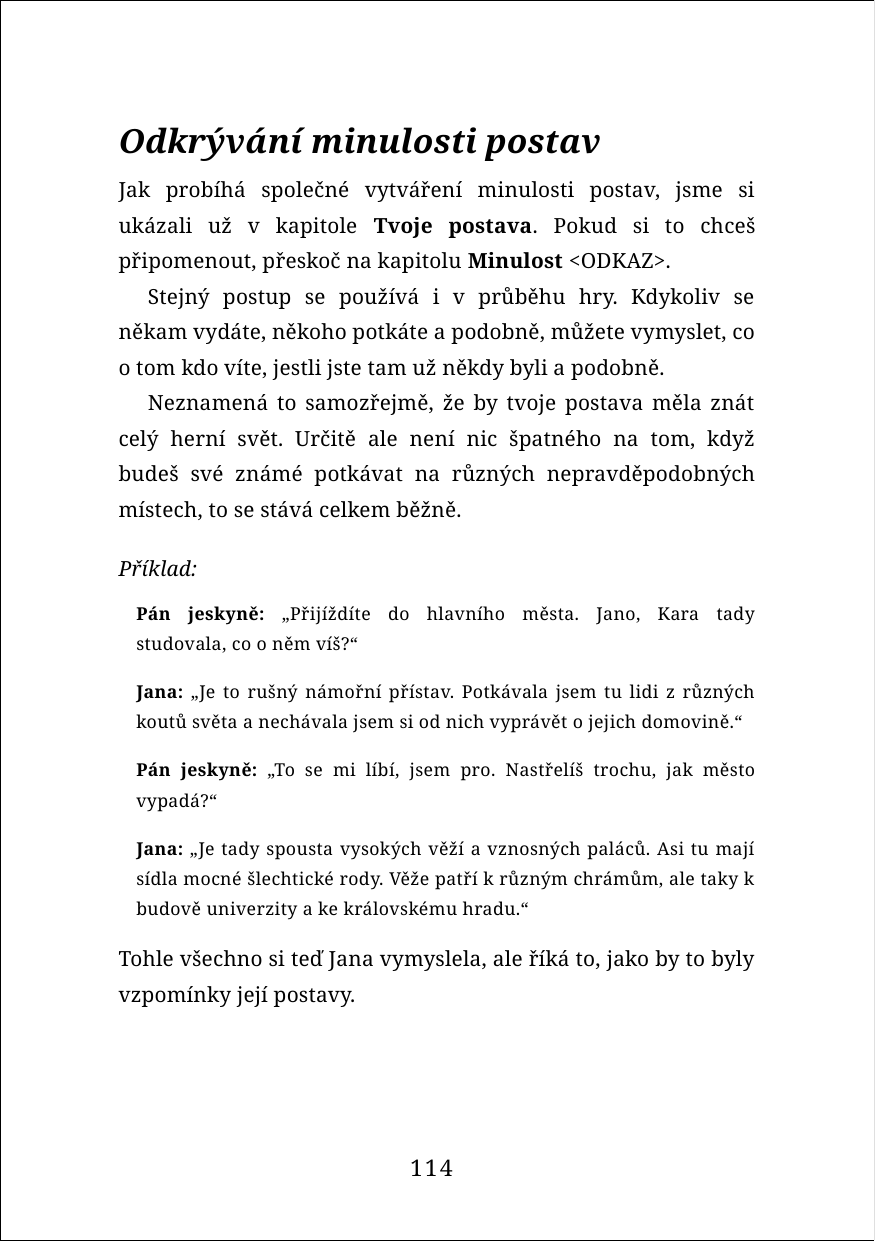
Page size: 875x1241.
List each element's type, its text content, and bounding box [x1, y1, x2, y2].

subtitle Odkrývání minulosti postav [118, 118, 756, 164]
text Pán jeskyně: „Přijíždíte do hlavního města. Jano, Kara tady studovala, co o něm víš?“ [136, 602, 756, 656]
text Příklad: [118, 554, 756, 583]
text Tohle všechno si teď Jana vymyslela, ale říká to, jako by to byly vzpomínky její postavy. [118, 944, 756, 1008]
text Jak probíhá společné vytváření minulosti postav, jsme si ukázali už v kapitole Tvoje postava. Pokud si to chceš připomenout, přeskoč na kapitolu Minulost <ODKAZ>. Stejný postup se používá i v průběhu hry. Kdykoliv se někam vydáte, někoho potkáte a podobně, můžete vymyslet, co o tom kdo víte, jestli jste tam už někdy byli a podobně. Neznamená to samozřejmě, že by tvoje postava měla znát celý herní svět. Určitě ale není nic špatného na tom, když budeš své známé potkávat na různých nepravděpodobných místech, to se stává celkem běžně. [118, 175, 756, 523]
text Pán jeskyně: „To se mi líbí, jsem pro. Nastřelíš trochu, jak město vypadá?“ [136, 758, 756, 812]
text Jana: „Je tady spousta vysokých věží a vznosných paláců. Asi tu mají sídla mocné šlechtické rody. Věže patří k různým chrámům, ale taky k budově univerzity a ke královskému hradu.“ [136, 836, 756, 921]
text Jana: „Je to rušný námořní přístav. Potkávala jsem tu lidi z různých koutů světa a nechávala jsem si od nich vyprávět o jejich domovině.“ [136, 680, 756, 734]
